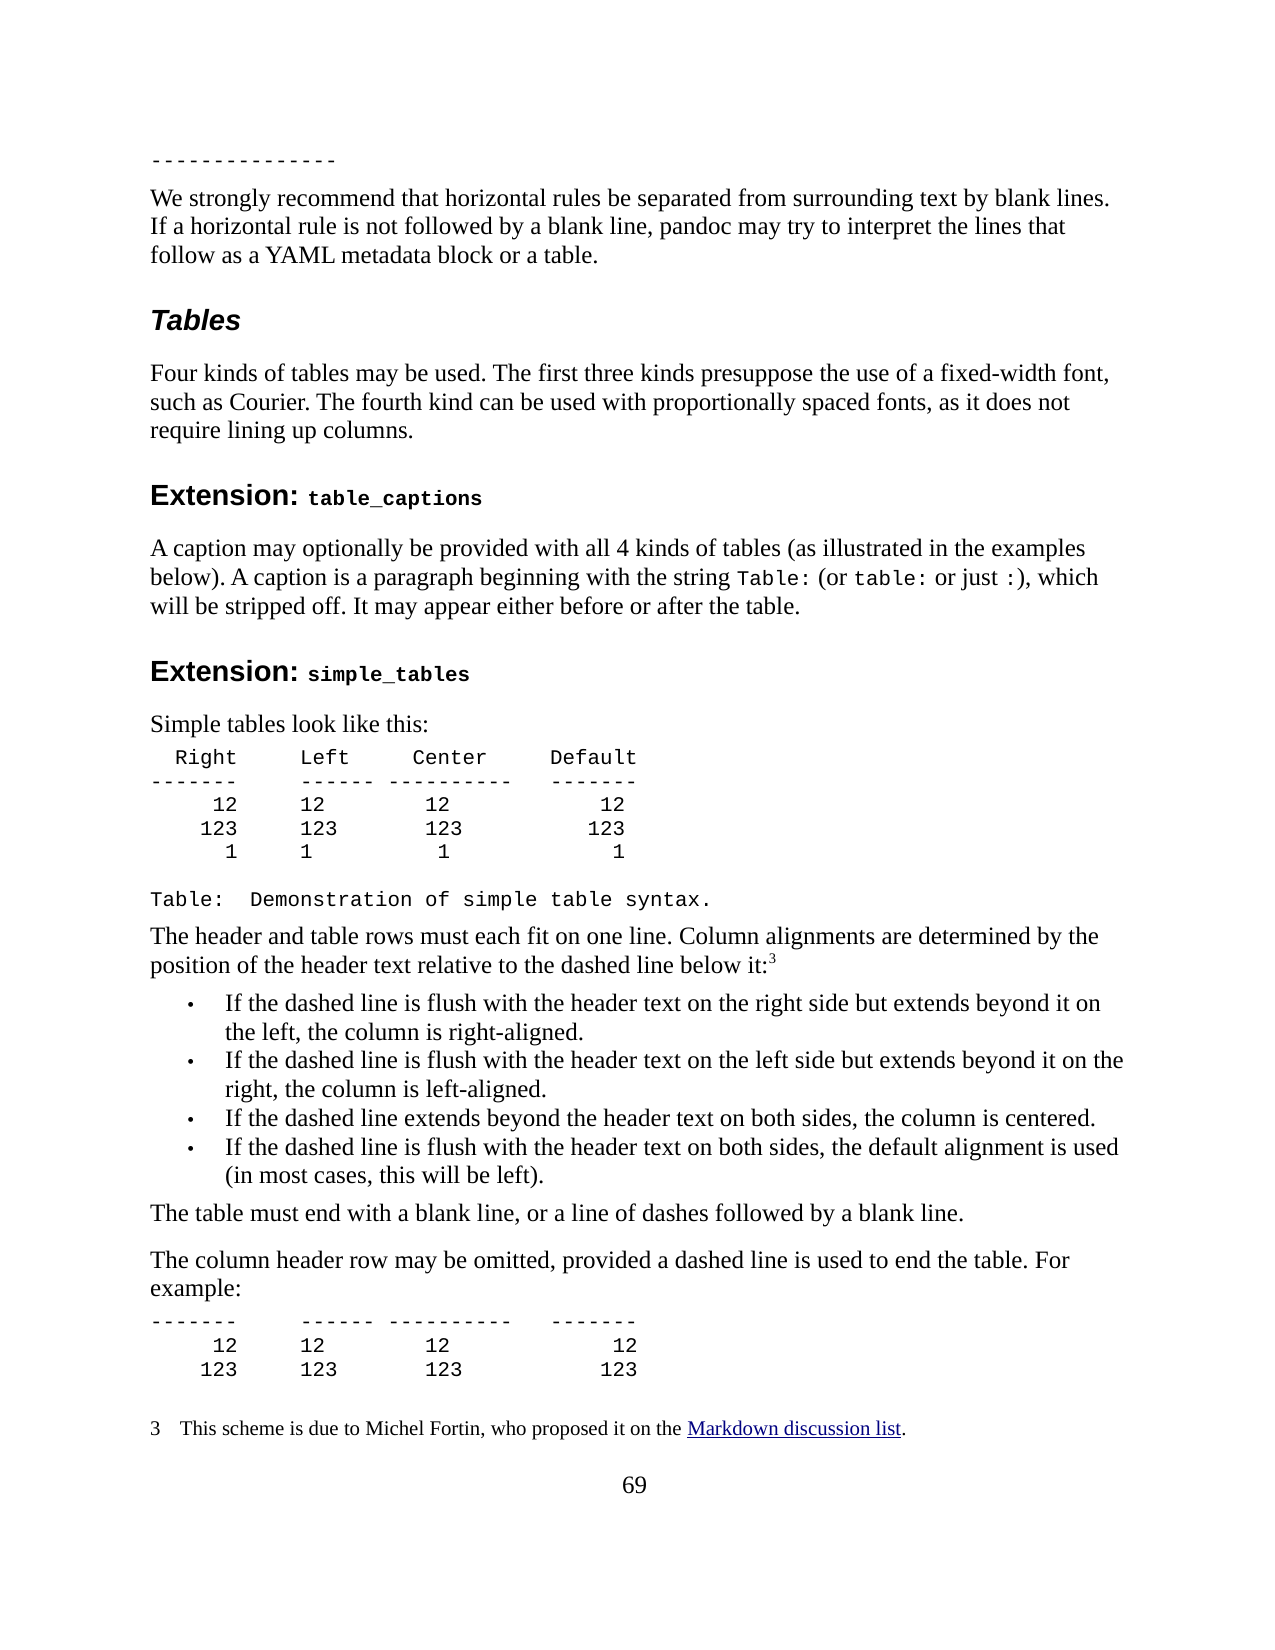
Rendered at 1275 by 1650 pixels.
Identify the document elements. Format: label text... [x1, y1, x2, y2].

text The table must end with a blank line, or a line of dashes followed by a blank line. [150, 1198, 1125, 1227]
text A caption may optionally be provided with all 4 kinds of tables (as illustrated in the examples below). A caption is a paragraph beginning with the string Table: (or table: or just :), which will be stripped off. It may appear either before or after the table. [150, 533, 1125, 620]
text Simple tables look like this: [150, 709, 1125, 738]
text --------------- [150, 150, 1125, 174]
text ------- ------ ---------- ------- [150, 771, 1125, 794]
text Table: Demonstration of simple table syntax. [150, 889, 1125, 912]
text Four kinds of tables may be used. The first three kinds presuppose the use of a fixed-width font, such as Courier. The fourth kind can be used with proportionally spaced fonts, as it does not require lining up columns. [150, 358, 1125, 444]
text ------- ------ ---------- ------- [150, 1311, 1125, 1335]
text 12 12 12 12 [150, 794, 1125, 818]
text 123 123 123 123 [150, 818, 1125, 842]
list If the dashed line is flush with the header text on both sides, the default alignment is used (in most cases, this will be left). [187, 1132, 1125, 1189]
list If the dashed line extends beyond the header text on both sides, the column is centered. [187, 1103, 1125, 1132]
text 1 1 1 1 [150, 842, 1125, 865]
subtitle Extension: simple_tables [150, 654, 1125, 688]
list If the dashed line is flush with the header text on the left side but extends beyond it on the right, the column is left-aligned. [187, 1045, 1125, 1103]
text The column header row may be omitted, provided a dashed line is used to end the table. For example: [150, 1245, 1125, 1302]
text 123 123 123 123 [150, 1358, 1125, 1382]
subtitle Tables [150, 303, 1125, 336]
text This scheme is due to Michel Fortin, who proposed it on the Markdown discussion list. [150, 1416, 1125, 1440]
list If the dashed line is flush with the header text on the right side but extends beyond it on the left, the column is right-aligned. [187, 988, 1125, 1045]
subtitle Extension: table_captions [150, 478, 1125, 512]
text 12 12 12 12 [150, 1335, 1125, 1358]
text The header and table rows must each fit on one line. Column alignments are determined by the position of the header text relative to the dashed line below it: [150, 921, 1125, 979]
text Right Left Center Default [150, 747, 1125, 771]
text We strongly recommend that horizontal rules be separated from surrounding text by blank lines. If a horizontal rule is not followed by a blank line, pandoc may try to interpret the lines that follow as a YAML metadata block or a table. [150, 183, 1125, 269]
